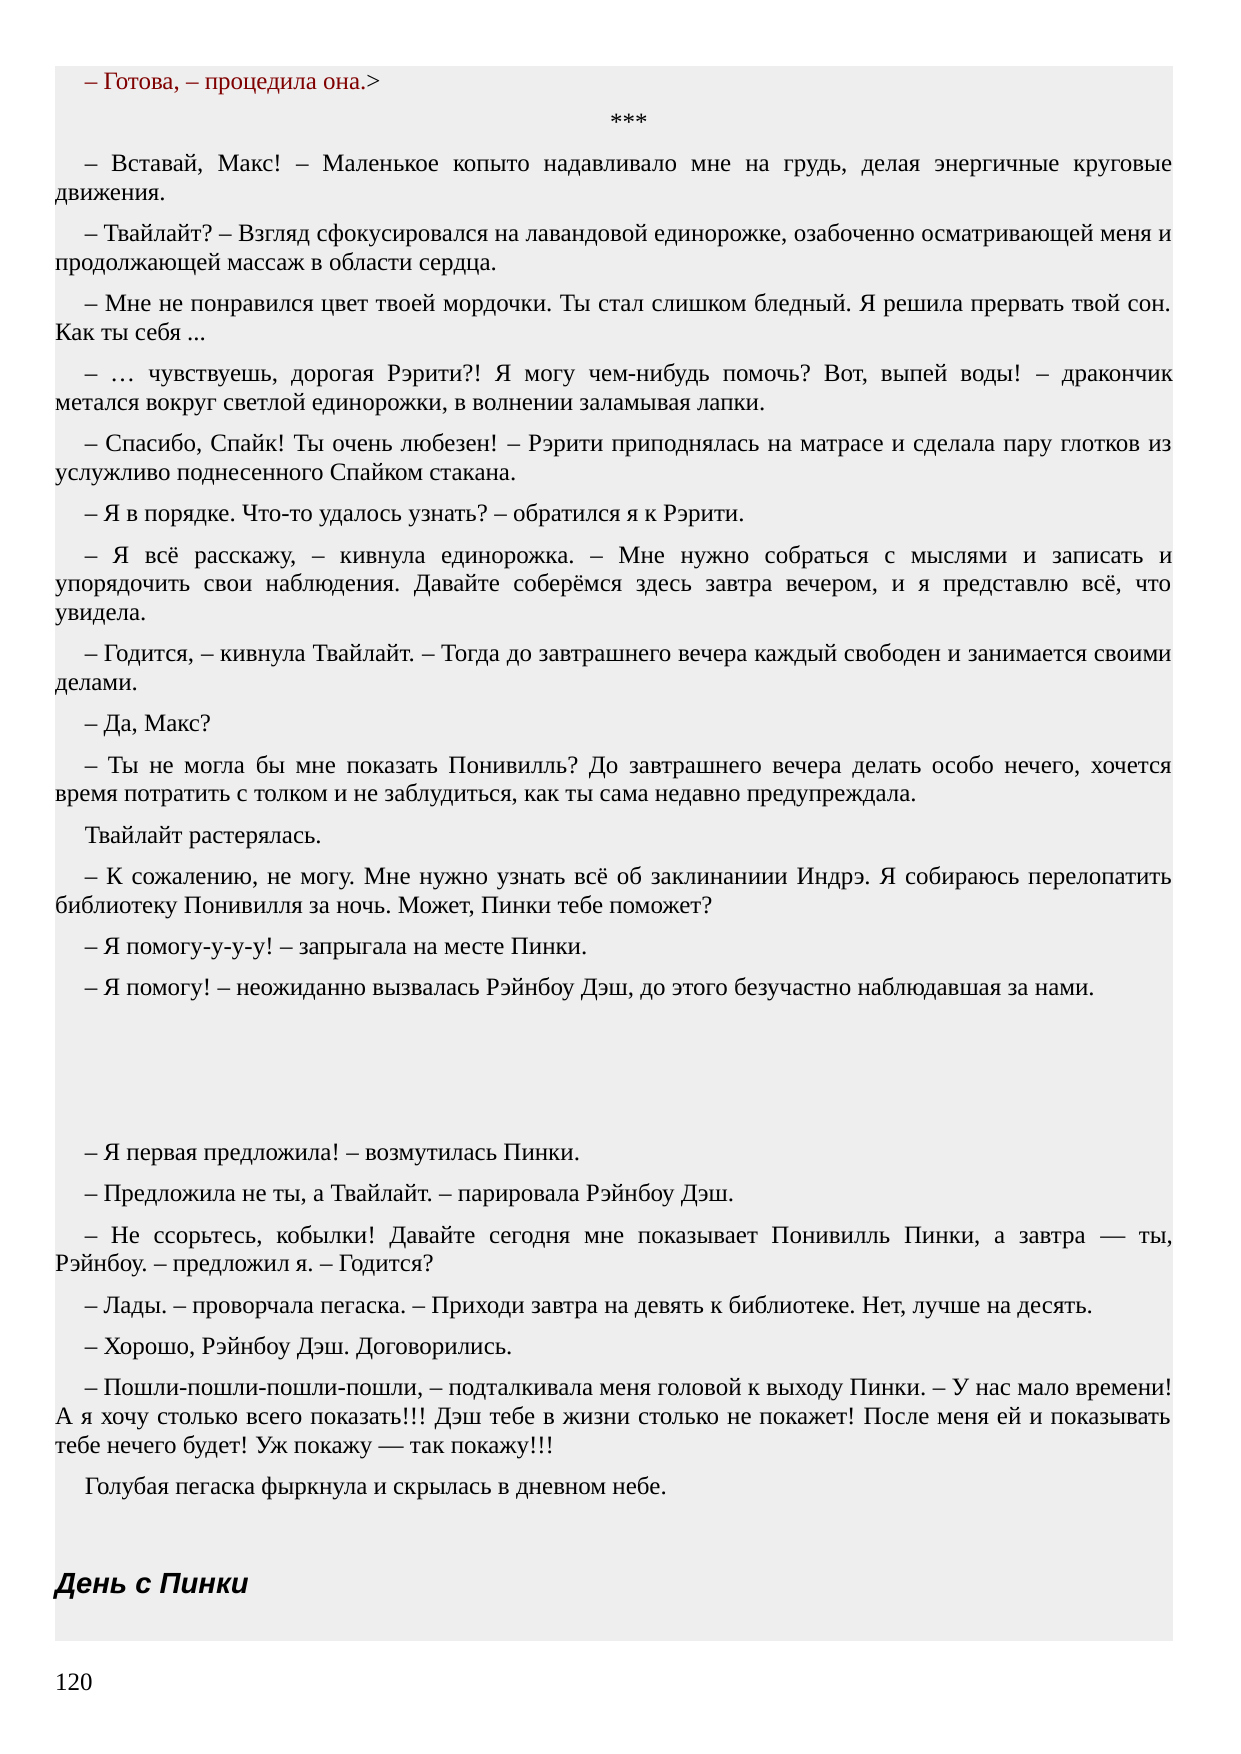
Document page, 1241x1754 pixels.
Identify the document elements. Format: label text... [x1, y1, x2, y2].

text Голубая пегаска фыркнула и скрылась в дневном небе. [55, 1471, 1173, 1500]
text – Я всё расскажу, – кивнула единорожка. – Мне нужно собраться с мыслями и записать и упорядочить свои наблюдения. Давайте соберёмся здесь завтра вечером, и я представлю всё, что увидела. [55, 540, 1173, 626]
text – Мне не понравился цвет твоей мордочки. Ты стал слишком бледный. Я решила прервать твой сон. Как ты себя ... [55, 288, 1173, 346]
text *** [55, 107, 1173, 136]
text – Лады. – проворчала пегаска. – Приходи завтра на девять к библиотеке. Нет, лучше на десять. [55, 1290, 1173, 1318]
text – Предложила не ты, а Твайлайт. – парировала Рэйнбоу Дэш. [55, 1178, 1173, 1207]
text Твайлайт растерялась. [55, 820, 1173, 848]
text – Ты не могла бы мне показать Понивилль? До завтрашнего вечера делать особо нечего, хочется время потратить с толком и не заблудиться, как ты сама недавно предупреждала. [55, 750, 1173, 807]
text – Спасибо, Спайк! Ты очень любезен! – Рэрити приподнялась на матрасе и сделала пару глотков из услужливо поднесенного Спайком стакана. [55, 428, 1173, 486]
subtitle День с Пинки [55, 1566, 1173, 1599]
text – Вставай, Макс! – Маленькое копыто надавливало мне на грудь, делая энергичные круговые движения. [55, 148, 1173, 206]
text – Я помогу! – неожиданно вызвалась Рэйнбоу Дэш, до этого безучастно наблюдавшая за нами. [55, 972, 1173, 1001]
text – Я в порядке. Что-то удалось узнать? – обратился я к Рэрити. [55, 498, 1173, 527]
text – Да, Макс? [55, 708, 1173, 737]
text – Я первая предложила! – возмутилась Пинки. [55, 1137, 1173, 1166]
text – Твайлайт? – Взгляд сфокусировался на лавандовой единорожке, озабоченно осматривающей меня и продолжающей массаж в области сердца. [55, 218, 1173, 276]
text – Пошли-пошли-пошли-пошли, – подталкивала меня головой к выходу Пинки. – У нас мало времени! А я хочу столько всего показать!!! Дэш тебе в жизни столько не покажет! После меня ей и показывать тебе нечего будет! Уж покажу — так покажу!!! [55, 1372, 1173, 1458]
text – Не ссорьтесь, кобылки! Давайте сегодня мне показывает Понивилль Пинки, а завтра — ты, Рэйнбоу. – предложил я. – Годится? [55, 1220, 1173, 1277]
text – Я помогу-у-у-у! – запрыгала на месте Пинки. [55, 931, 1173, 960]
text – К сожалению, не могу. Мне нужно узнать всё об заклинаниии Индрэ. Я собираюсь перелопатить библиотеку Понивилля за ночь. Может, Пинки тебе поможет? [55, 861, 1173, 918]
text – … чувствуешь, дорогая Рэрити?! Я могу чем-нибудь помочь? Вот, выпей воды! – дракончик метался вокруг светлой единорожки, в волнении заламывая лапки. [55, 358, 1173, 416]
text – Годится, – кивнула Твайлайт. – Тогда до завтрашнего вечера каждый свободен и занимается своими делами. [55, 638, 1173, 696]
text – Готова, – процедила она.> [55, 66, 1173, 95]
text – Хорошо, Рэйнбоу Дэш. Договорились. [55, 1331, 1173, 1360]
